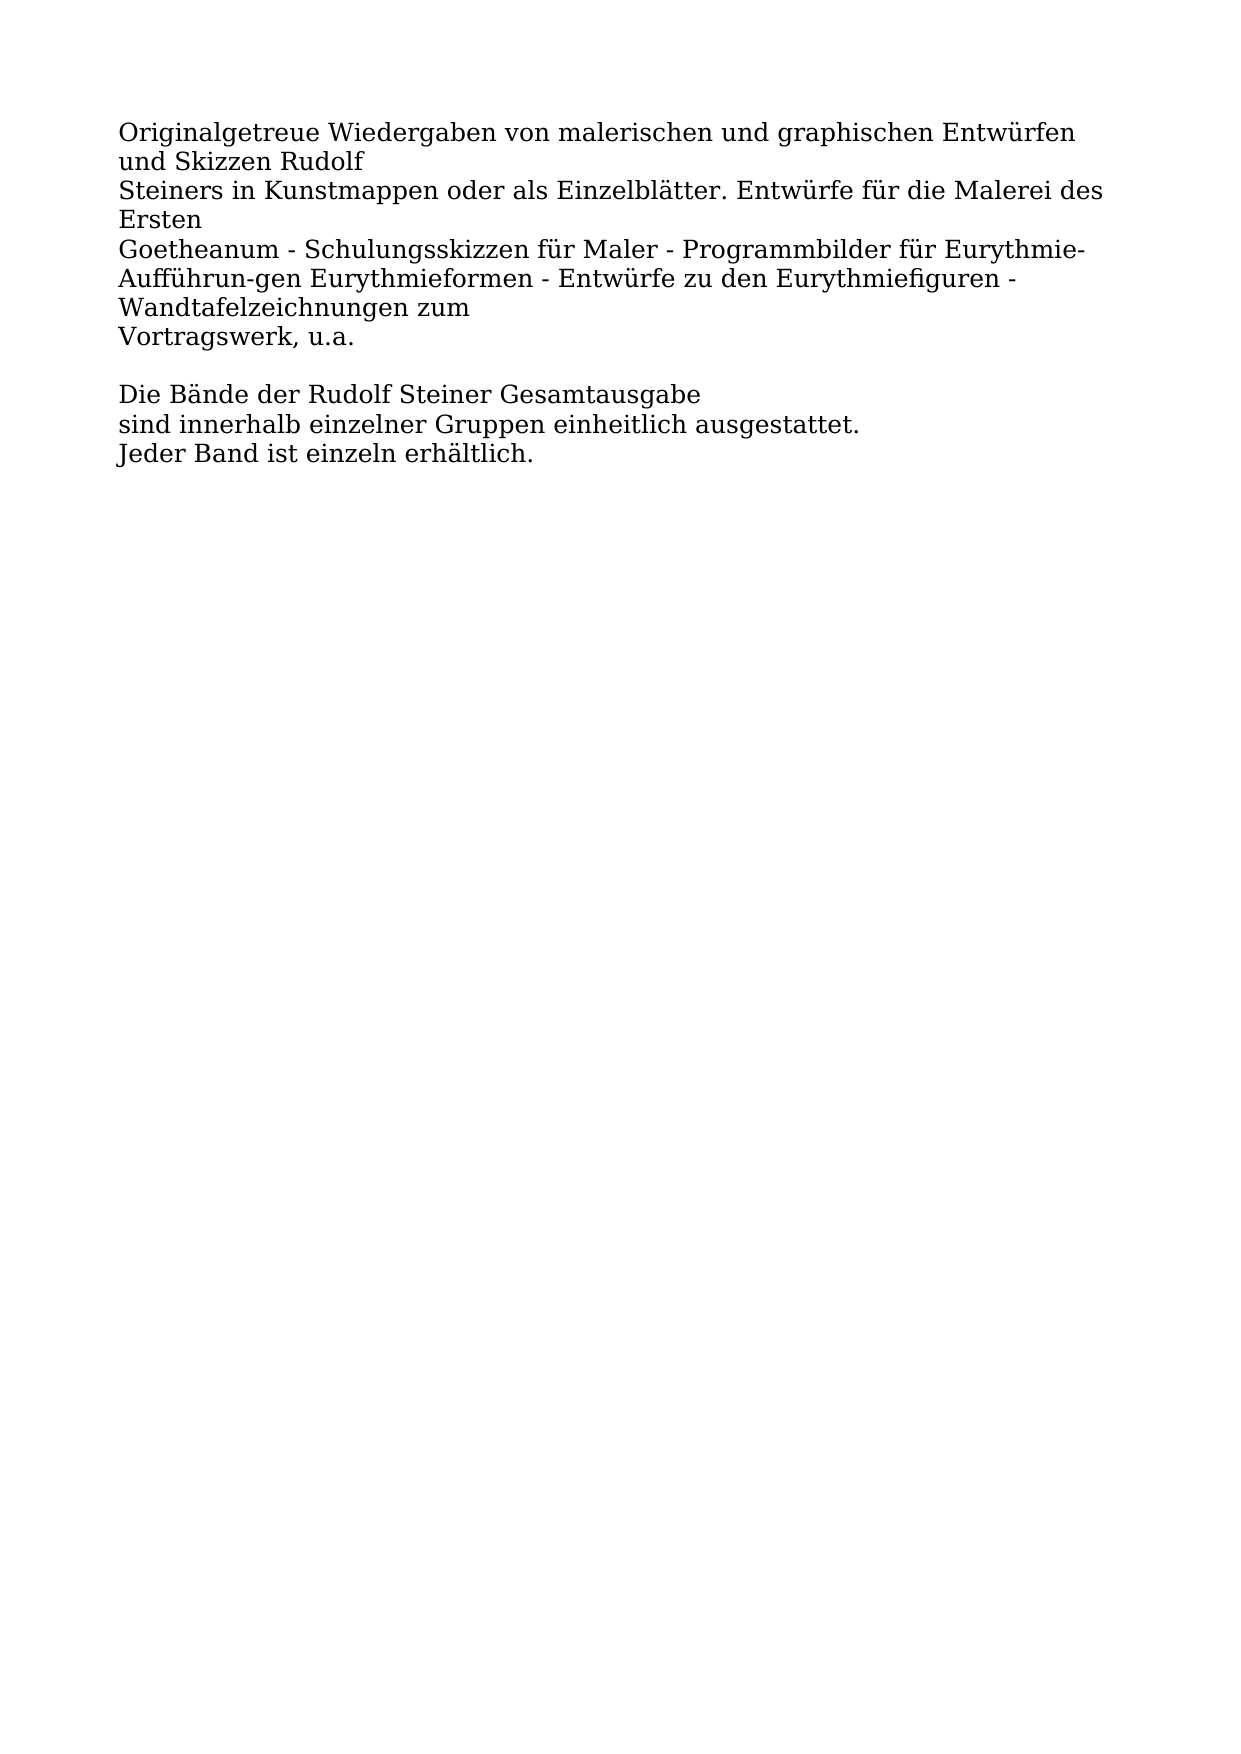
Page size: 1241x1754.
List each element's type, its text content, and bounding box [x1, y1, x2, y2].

text Vortragswerk, u.a. [118, 322, 1122, 351]
text Goetheanum - Schulungsskizzen für Maler - Programmbilder für Eurythmie-Aufführun-gen Eurythmieformen - Entwürfe zu den Eurythmiefiguren - Wandtafelzeichnungen zum [118, 235, 1122, 322]
text Die Bände der Rudolf Steiner Gesamtausgabe [118, 381, 1122, 410]
text sind innerhalb einzelner Gruppen einheitlich ausgestattet. [118, 410, 1122, 439]
text Originalgetreue Wiedergaben von malerischen und graphischen Entwürfen und Skizzen Rudolf [118, 118, 1122, 176]
text Steiners in Kunstmappen oder als Einzelblätter. Entwürfe für die Malerei des Ersten [118, 176, 1122, 235]
text Jeder Band ist einzeln erhältlich. [118, 439, 1122, 468]
